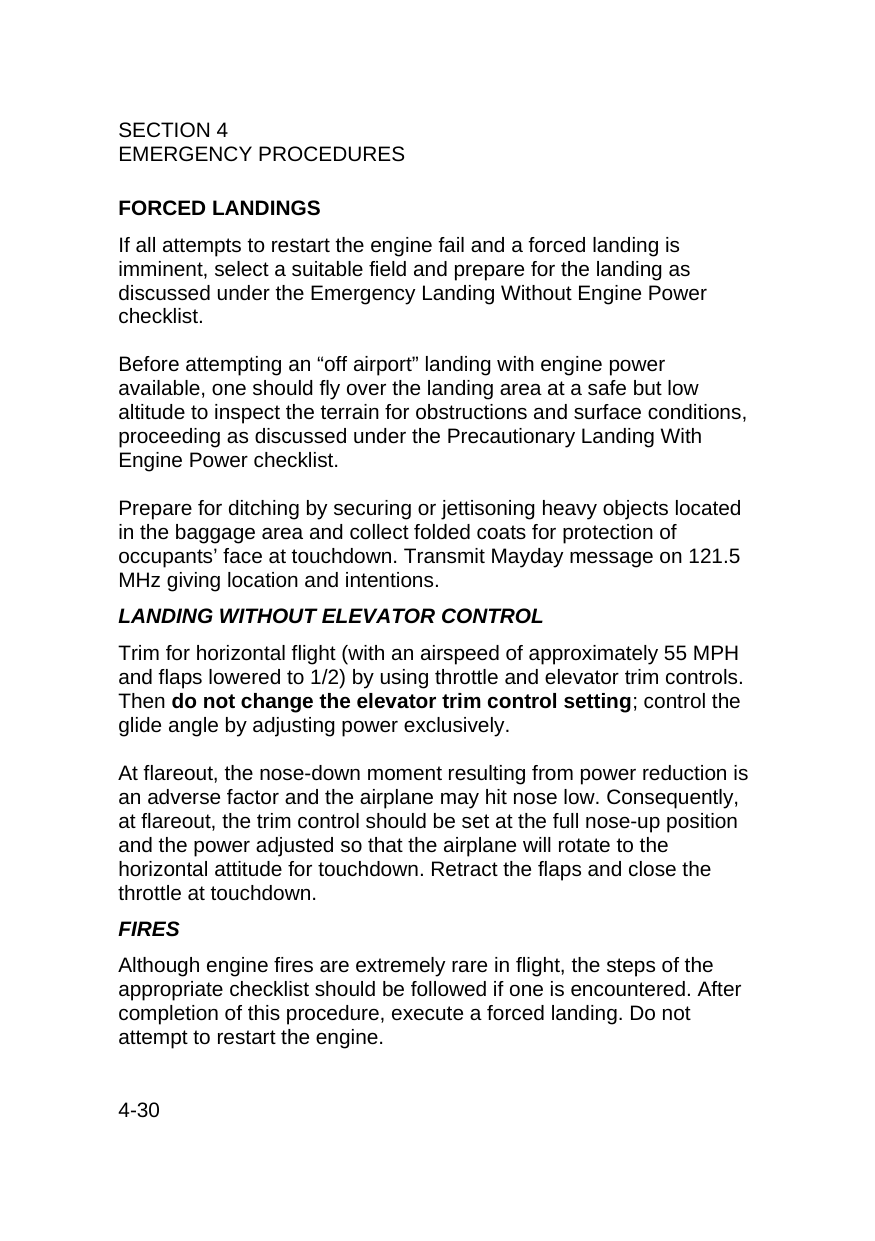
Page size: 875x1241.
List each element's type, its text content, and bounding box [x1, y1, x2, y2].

subtitle FIRES [118, 917, 756, 941]
text Prepare for ditching by securing or jettisoning heavy objects located in the baggage area and collect folded coats for protection of occupants’ face at touchdown. Transmit Mayday message on 121.5 MHz giving location and intentions. [118, 496, 756, 592]
subtitle FORCED LANDINGS [118, 196, 756, 220]
text At flareout, the nose-down moment resulting from power reduction is an adverse factor and the airplane may hit nose low. Consequently, at flareout, the trim control should be set at the full nose-up position and the power adjusted so that the airplane will rotate to the horizontal attitude for touchdown. Retract the flaps and close the throttle at touchdown. [118, 761, 756, 904]
text Although engine fires are extremely rare in flight, the steps of the appropriate checklist should be followed if one is encountered. After completion of this procedure, execute a forced landing. Do not attempt to restart the engine. [118, 953, 756, 1049]
text Before attempting an “off airport” landing with engine power available, one should fly over the landing area at a safe but low altitude to inspect the terrain for obstructions and surface conditions, proceeding as discussed under the Precautionary Landing With Engine Power checklist. [118, 352, 756, 472]
subtitle LANDING WITHOUT ELEVATOR CONTROL [118, 604, 756, 628]
text If all attempts to restart the engine fail and a forced landing is imminent, select a suitable field and prepare for the landing as discussed under the Emergency Landing Without Engine Power checklist. [118, 232, 756, 328]
text Trim for horizontal flight (with an airspeed of approximately 55 MPH and flaps lowered to 1/2) by using throttle and elevator trim controls. Then do not change the elevator trim control setting; control the glide angle by adjusting power exclusively. [118, 641, 756, 737]
